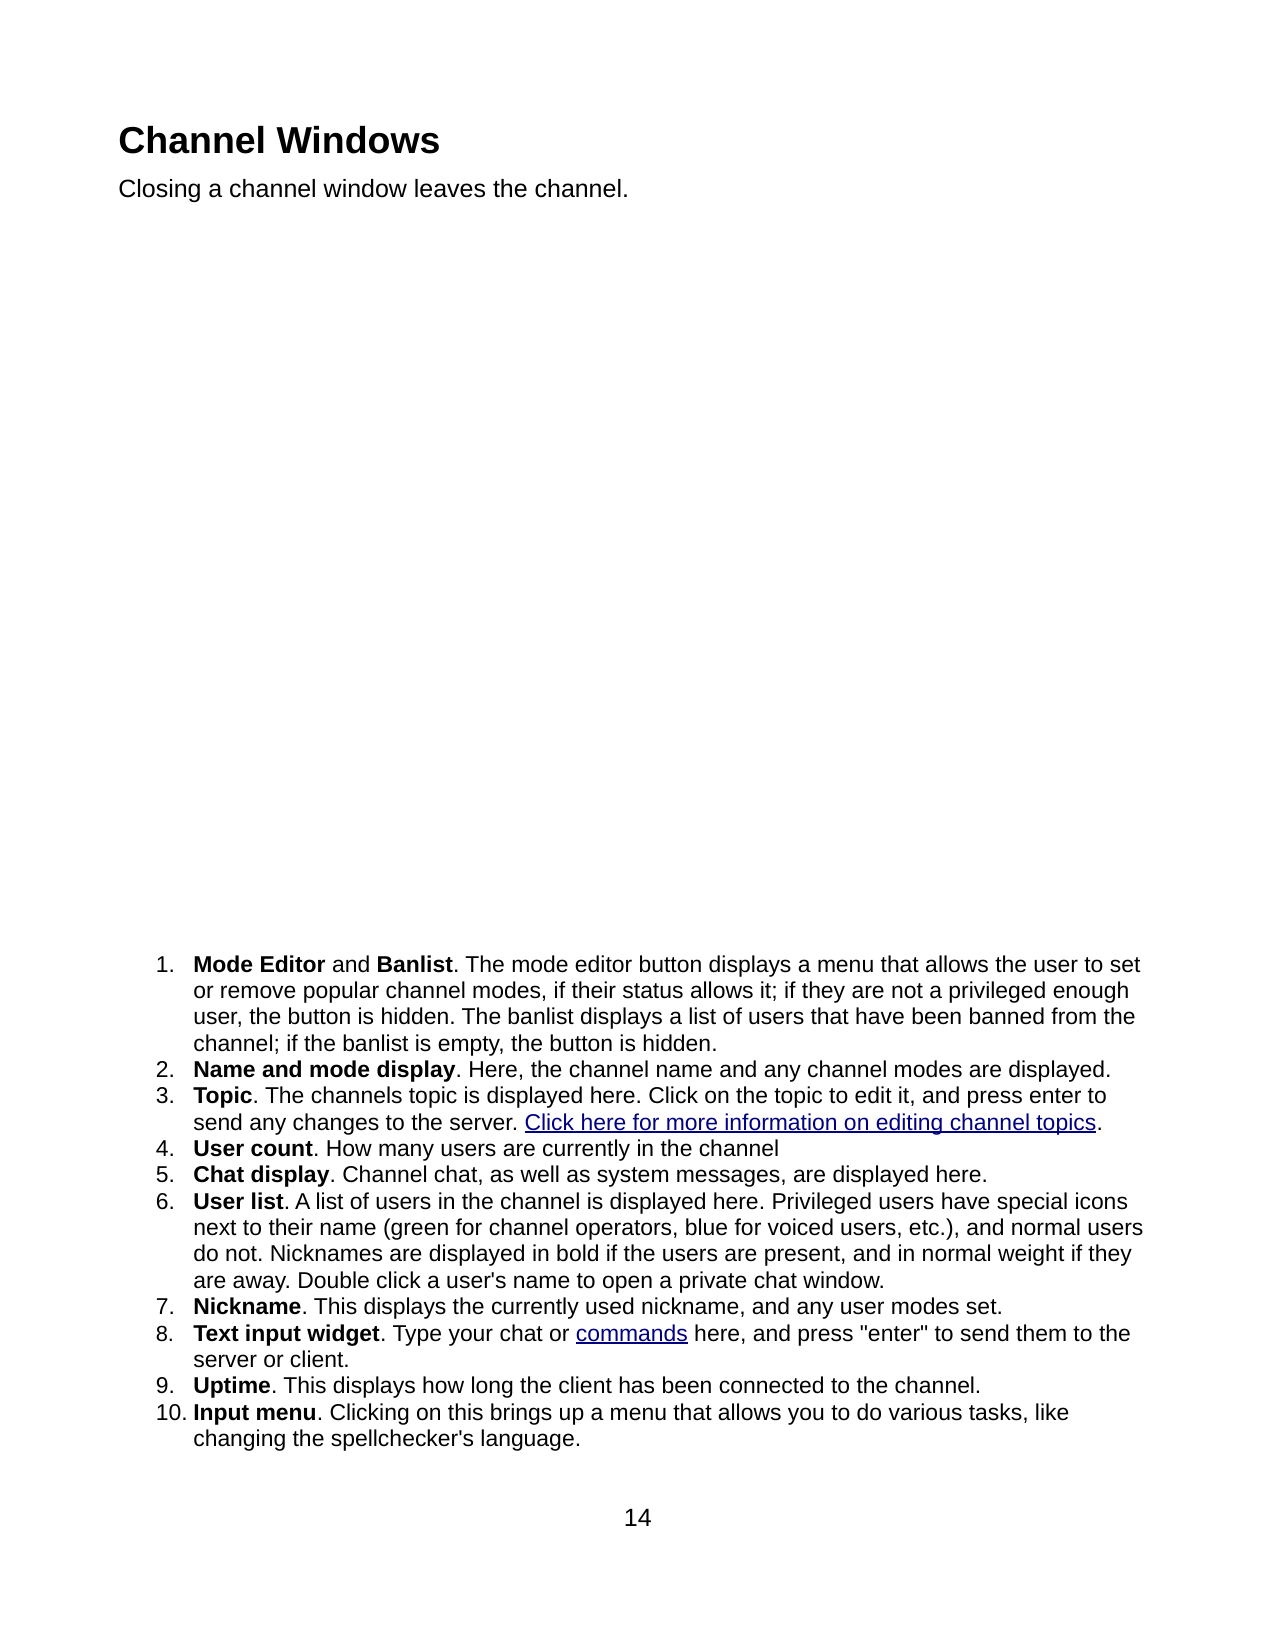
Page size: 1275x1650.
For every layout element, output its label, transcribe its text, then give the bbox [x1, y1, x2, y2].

list Uptime. This displays how long the client has been connected to the channel. [156, 1372, 1157, 1398]
list User count. How many users are currently in the channel [156, 1135, 1157, 1161]
list Chat display. Channel chat, as well as system messages, are displayed here. [156, 1161, 1157, 1188]
text Closing a channel window leaves the channel. [118, 174, 1157, 202]
list Topic. The channels topic is displayed here. Click on the topic to edit it, and press enter to send any changes to the server. Click here for more information on editing channel topics. [156, 1082, 1157, 1135]
list Text input widget. Type your chat or commands here, and press "enter" to send them to the server or client. [156, 1319, 1157, 1372]
list User list. A list of users in the channel is displayed here. Privileged users have special icons next to their name (green for channel operators, blue for voiced users, etc.), and normal users do not. Nicknames are displayed in bold if the users are present, and in normal weight if they are away. Double click a user's name to open a private chat window. [156, 1188, 1157, 1293]
list Input menu. Clicking on this brings up a menu that allows you to do various tasks, like changing the spellchecker's language. [156, 1398, 1157, 1451]
list Mode Editor and Banlist. The mode editor button displays a menu that allows the user to set or remove popular channel modes, if their status allows it; if they are not a privileged enough user, the button is hidden. The banlist displays a list of users that have been banned from the channel; if the banlist is empty, the button is hidden. [156, 951, 1157, 1056]
subtitle Channel Windows [118, 118, 1157, 161]
list Nickname. This displays the currently used nickname, and any user modes set. [156, 1293, 1157, 1319]
list Name and mode display. Here, the channel name and any channel modes are displayed. [156, 1056, 1157, 1082]
